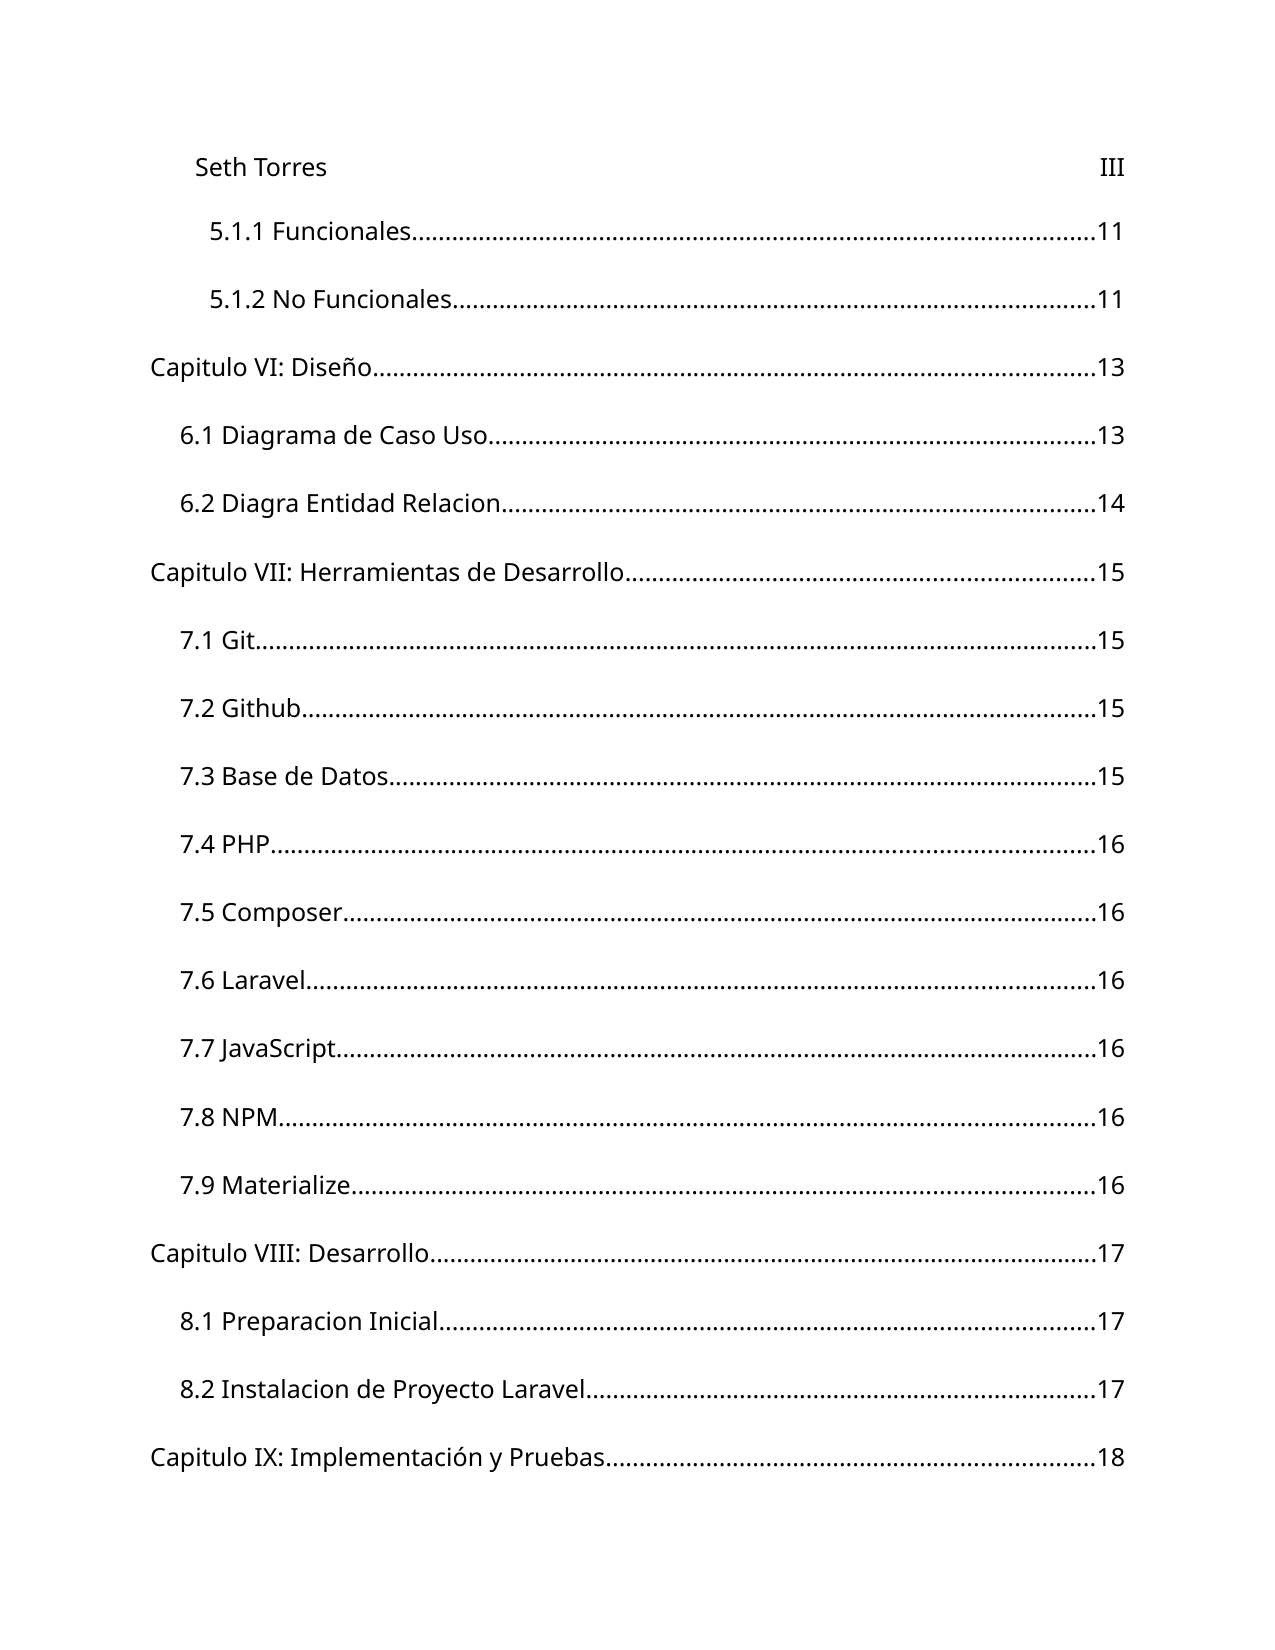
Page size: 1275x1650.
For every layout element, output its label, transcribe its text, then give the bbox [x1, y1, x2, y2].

text 5.1.1 Funcionales 11 [209, 213, 1125, 248]
text 8.2 Instalacion de Proyecto Laravel 17 [179, 1372, 1125, 1406]
text 5.1.2 No Funcionales 11 [209, 282, 1125, 316]
text 7.4 PHP 16 [179, 827, 1125, 861]
text Capitulo VI: Diseño 13 [150, 350, 1125, 384]
text Capitulo IX: Implementación y Pruebas 18 [150, 1440, 1125, 1474]
text 6.2 Diagra Entidad Relacion 14 [179, 486, 1125, 520]
text 7.3 Base de Datos 15 [179, 758, 1125, 793]
text 7.9 Materialize 16 [179, 1167, 1125, 1201]
text Capitulo VII: Herramientas de Desarrollo 15 [150, 554, 1125, 588]
text 7.5 Composer 16 [179, 895, 1125, 929]
text Capitulo VIII: Desarrollo 17 [150, 1235, 1125, 1269]
text 7.8 NPM 16 [179, 1099, 1125, 1133]
text 6.1 Diagrama de Caso Uso 13 [179, 418, 1125, 452]
text 7.7 JavaScript 16 [179, 1031, 1125, 1065]
text 7.2 Github 15 [179, 690, 1125, 724]
text 7.6 Laravel 16 [179, 963, 1125, 997]
text 7.1 Git 15 [179, 622, 1125, 656]
text 8.1 Preparacion Inicial 17 [179, 1303, 1125, 1338]
